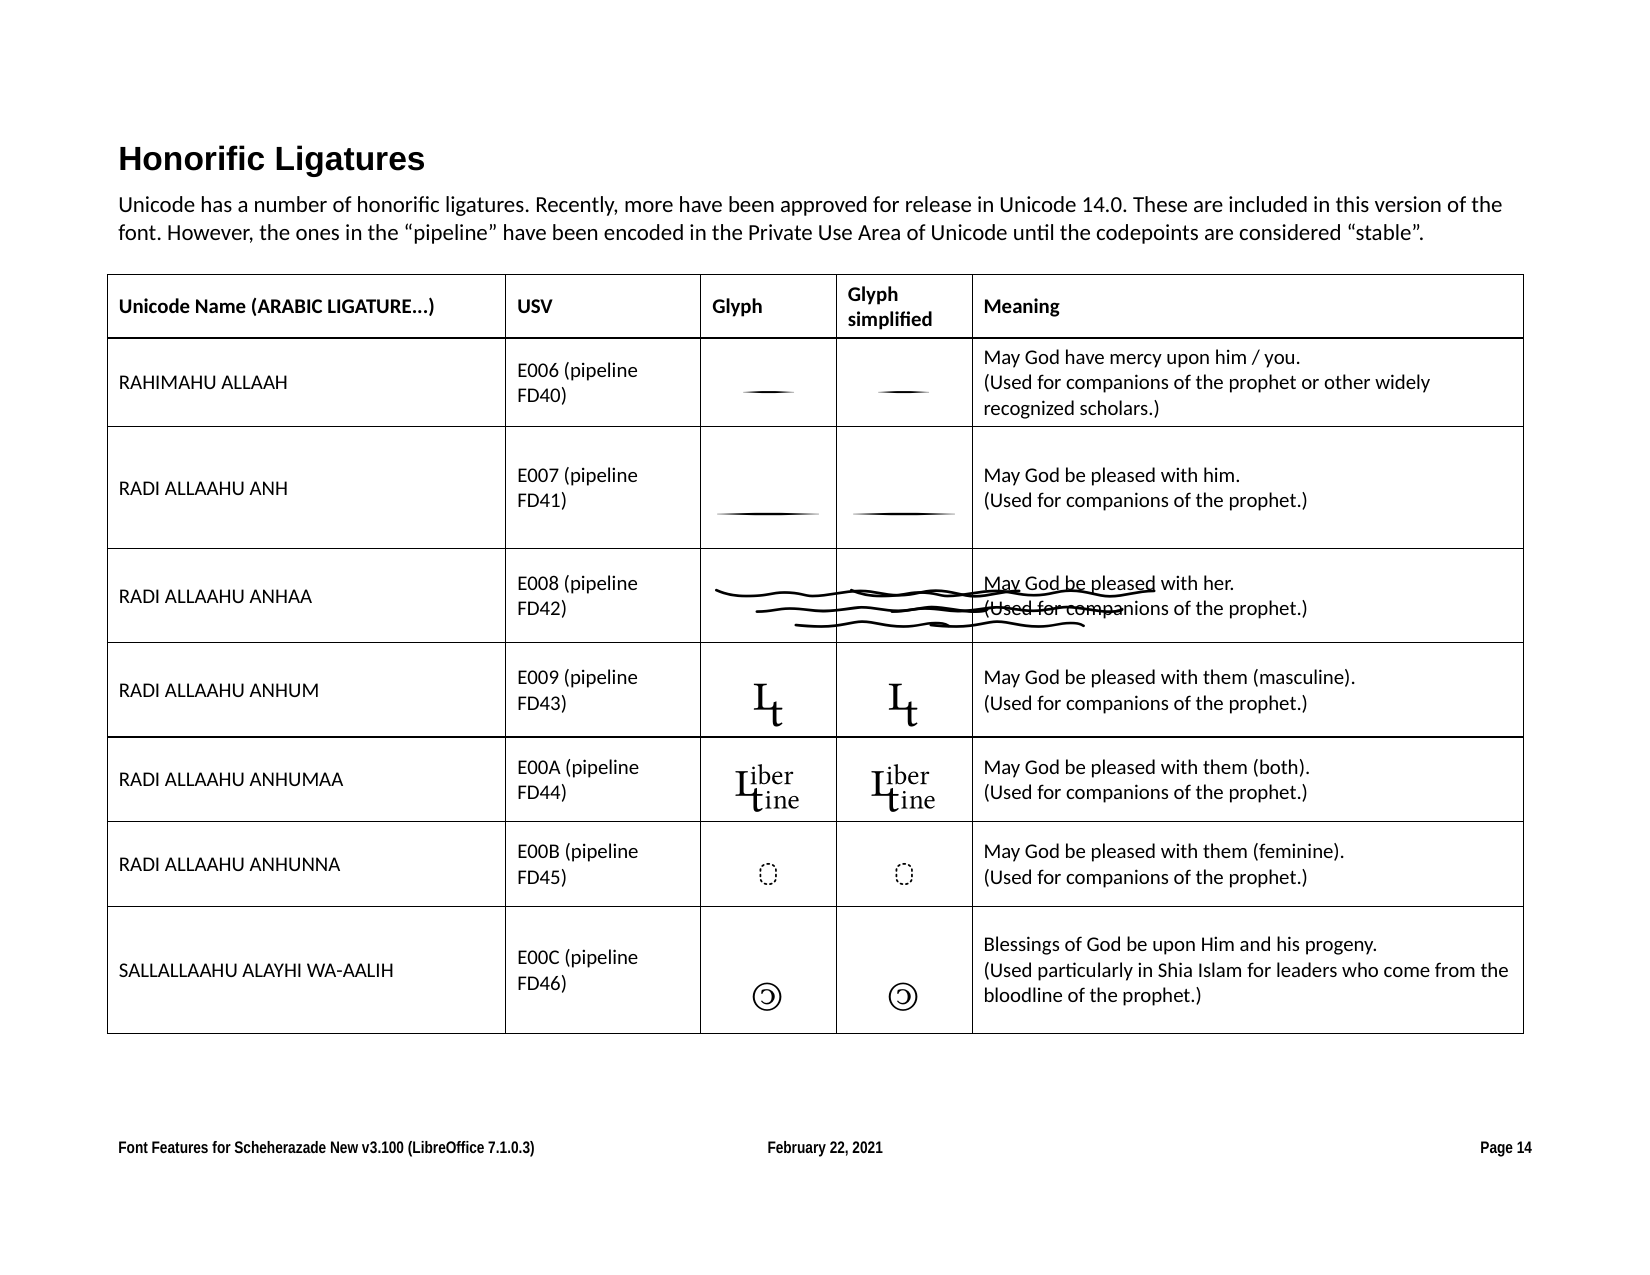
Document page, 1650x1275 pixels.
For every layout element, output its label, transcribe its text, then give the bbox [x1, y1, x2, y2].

text Unicode has a number of honorific ligatures. Recently, more have been approved for release in Unicode 14.0. These are included in this version of the font. However, the ones in the “pipeline” have been encoded in the Private Use Area of Unicode until the codepoints are considered “stable”. [118, 190, 1532, 246]
table_header Glyph simplified [837, 275, 972, 337]
table_cell RADI ALLAAHU ANHUNNA [108, 822, 505, 906]
subtitle Honorific Ligatures [118, 139, 1532, 178]
table_cell  [701, 643, 836, 736]
table_cell  [837, 822, 972, 906]
table_cell May God have mercy upon him / you. (Used for companions of the prophet or other widely recognized scholars.) [973, 339, 1523, 426]
table_cell E00A (pipeline FD44) [506, 738, 700, 821]
table_cell May God be pleased with them (feminine). (Used for companions of the prophet.) [973, 822, 1523, 906]
table_cell  [837, 907, 972, 1033]
table_cell E008 (pipeline FD42) [506, 549, 700, 642]
table_cell RADI ALLAAHU ANHAA [108, 549, 505, 642]
table_cell  [701, 738, 836, 821]
table_cell RADI ALLAAHU ANHUM [108, 643, 505, 736]
table_cell  [837, 427, 972, 548]
table_cell  [837, 738, 972, 821]
table_cell RADI ALLAAHU ANH [108, 427, 505, 548]
table_cell  [701, 822, 836, 906]
table_cell May God be pleased with him. (Used for companions of the prophet.) [973, 427, 1523, 548]
table_cell  [701, 427, 836, 548]
table_header USV [506, 275, 700, 337]
table_cell  [701, 339, 836, 426]
table_cell May God be pleased with them (masculine). (Used for companions of the prophet.) [973, 643, 1523, 736]
table_header Glyph [701, 275, 836, 337]
table_cell  [837, 623, 972, 642]
table_cell  [701, 907, 836, 1033]
table_cell  [701, 549, 836, 642]
table_cell RAHIMAHU ALLAAH [108, 339, 505, 426]
table_cell E007 (pipeline FD41) [506, 427, 700, 548]
table_cell May God be pleased with her. (Used for companions of the prophet.) [973, 549, 1523, 642]
table_cell  [837, 609, 972, 625]
table_cell E00B (pipeline FD45) [506, 822, 700, 906]
table_cell Blessings of God be upon Him and his progeny. (Used particularly in Shia Islam for leaders who come from the bloodline of the prophet.) [973, 907, 1523, 1033]
table_header Meaning [973, 275, 1523, 337]
table_cell E006 (pipeline FD40) [506, 339, 700, 426]
table_cell RADI ALLAAHU ANHUMAA [108, 738, 505, 821]
table_header Unicode Name (ARABIC LIGATURE...) [108, 275, 505, 337]
table_cell E009 (pipeline FD43) [506, 643, 700, 736]
table_cell  [837, 549, 972, 594]
table_cell SALLALLAAHU ALAYHI WA-AALIH [108, 907, 505, 1033]
table_cell E00C (pipeline FD46) [506, 907, 700, 1033]
table_cell  [837, 339, 972, 426]
table_cell  [837, 593, 972, 609]
table_cell  [837, 643, 972, 736]
table_cell May God be pleased with them (both). (Used for companions of the prophet.) [973, 738, 1523, 821]
